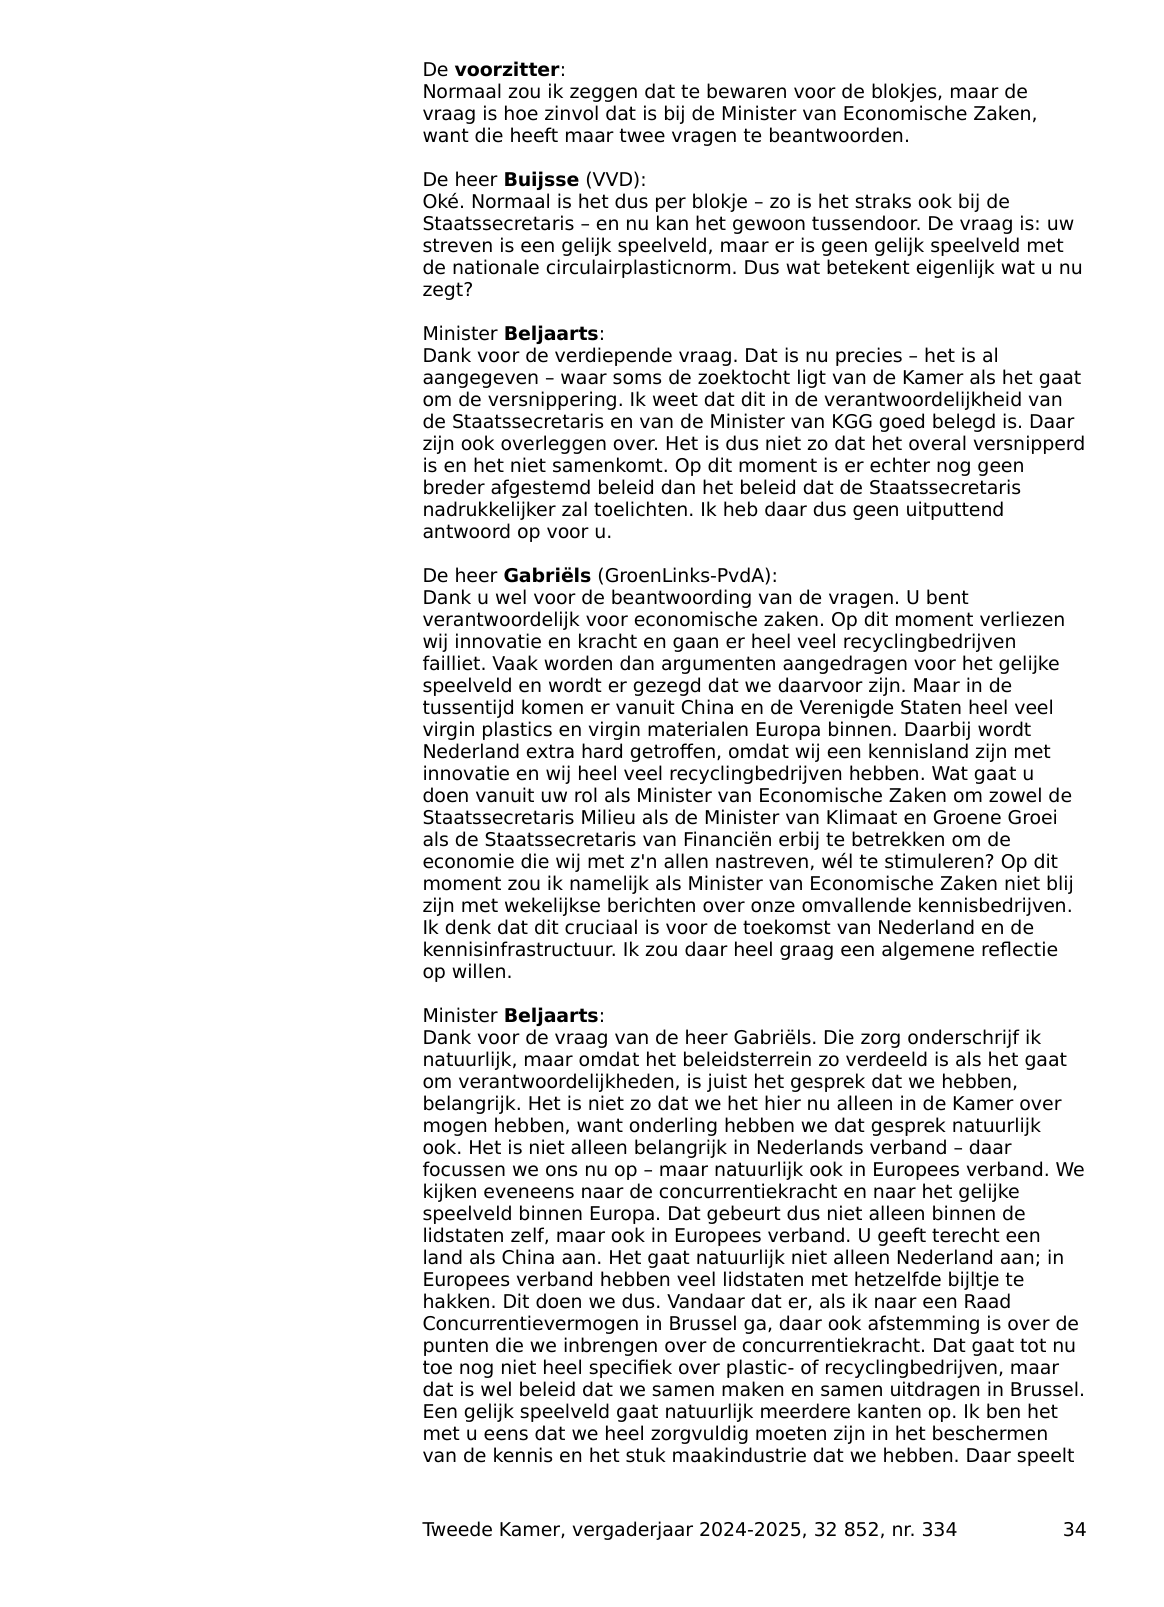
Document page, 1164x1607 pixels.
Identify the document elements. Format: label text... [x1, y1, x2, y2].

text Dank u wel voor de beantwoording van de vragen. U bent verantwoordelijk voor economische zaken. Op dit moment verliezen wij innovatie en kracht en gaan er heel veel recyclingbedrijven failliet. Vaak worden dan argumenten aangedragen voor het gelijke speelveld en wordt er gezegd dat we daarvoor zijn. Maar in de tussentijd komen er vanuit China en de Verenigde Staten heel veel virgin plastics en virgin materialen Europa binnen. Daarbij wordt Nederland extra hard getroffen, omdat wij een kennisland zijn met innovatie en wij heel veel recyclingbedrijven hebben. Wat gaat u doen vanuit uw rol als Minister van Economische Zaken om zowel de Staatssecretaris Milieu als de Minister van Klimaat en Groene Groei als de Staatssecretaris van Financiën erbij te betrekken om de economie die wij met z'n allen nastreven, wél te stimuleren? Op dit moment zou ik namelijk als Minister van Economische Zaken niet blij zijn met wekelijkse berichten over onze omvallende kennisbedrijven. Ik denk dat dit cruciaal is voor de toekomst van Nederland en de kennisinfrastructuur. Ik zou daar heel graag een algemene reflectie op willen. [422, 587, 1087, 983]
text Minister Beljaarts: [422, 1005, 1087, 1027]
text Dank voor de vraag van de heer Gabriëls. Die zorg onderschrijf ik natuurlijk, maar omdat het beleidsterrein zo verdeeld is als het gaat om verantwoordelijkheden, is juist het gesprek dat we hebben, belangrijk. Het is niet zo dat we het hier nu alleen in de Kamer over mogen hebben, want onderling hebben we dat gesprek natuurlijk ook. Het is niet alleen belangrijk in Nederlands verband – daar focussen we ons nu op – maar natuurlijk ook in Europees verband. We kijken eveneens naar de concurrentiekracht en naar het gelijke speelveld binnen Europa. Dat gebeurt dus niet alleen binnen de lidstaten zelf, maar ook in Europees verband. U geeft terecht een land als China aan. Het gaat natuurlijk niet alleen Nederland aan; in Europees verband hebben veel lidstaten met hetzelfde bijltje te hakken. Dit doen we dus. Vandaar dat er, als ik naar een Raad Concurrentievermogen in Brussel ga, daar ook afstemming is over de punten die we inbrengen over de concurrentiekracht. Dat gaat tot nu toe nog niet heel specifiek over plastic- of recyclingbedrijven, maar dat is wel beleid dat we samen maken en samen uitdragen in Brussel. [422, 1027, 1087, 1401]
text Minister Beljaarts: [422, 323, 1087, 345]
text Oké. Normaal is het dus per blokje – zo is het straks ook bij de Staatssecretaris – en nu kan het gewoon tussendoor. De vraag is: uw streven is een gelijk speelveld, maar er is geen gelijk speelveld met de nationale circulairplasticnorm. Dus wat betekent eigenlijk wat u nu zegt? [422, 191, 1087, 301]
text De heer Gabriëls (GroenLinks-PvdA): [422, 565, 1087, 587]
text Een gelijk speelveld gaat natuurlijk meerdere kanten op. Ik ben het met u eens dat we heel zorgvuldig moeten zijn in het beschermen van de kennis en het stuk maakindustrie dat we hebben. Daar speelt [422, 1401, 1087, 1467]
text Normaal zou ik zeggen dat te bewaren voor de blokjes, maar de vraag is hoe zinvol dat is bij de Minister van Economische Zaken, want die heeft maar twee vragen te beantwoorden. [422, 81, 1087, 147]
text Dank voor de verdiepende vraag. Dat is nu precies – het is al aangegeven – waar soms de zoektocht ligt van de Kamer als het gaat om de versnippering. Ik weet dat dit in de verantwoordelijkheid van de Staatssecretaris en van de Minister van KGG goed belegd is. Daar zijn ook overleggen over. Het is dus niet zo dat het overal versnipperd is en het niet samenkomt. Op dit moment is er echter nog geen breder afgestemd beleid dan het beleid dat de Staatssecretaris nadrukkelijker zal toelichten. Ik heb daar dus geen uitputtend antwoord op voor u. [422, 345, 1087, 543]
text De heer Buijsse (VVD): [422, 169, 1087, 191]
text De voorzitter: [422, 59, 1087, 81]
